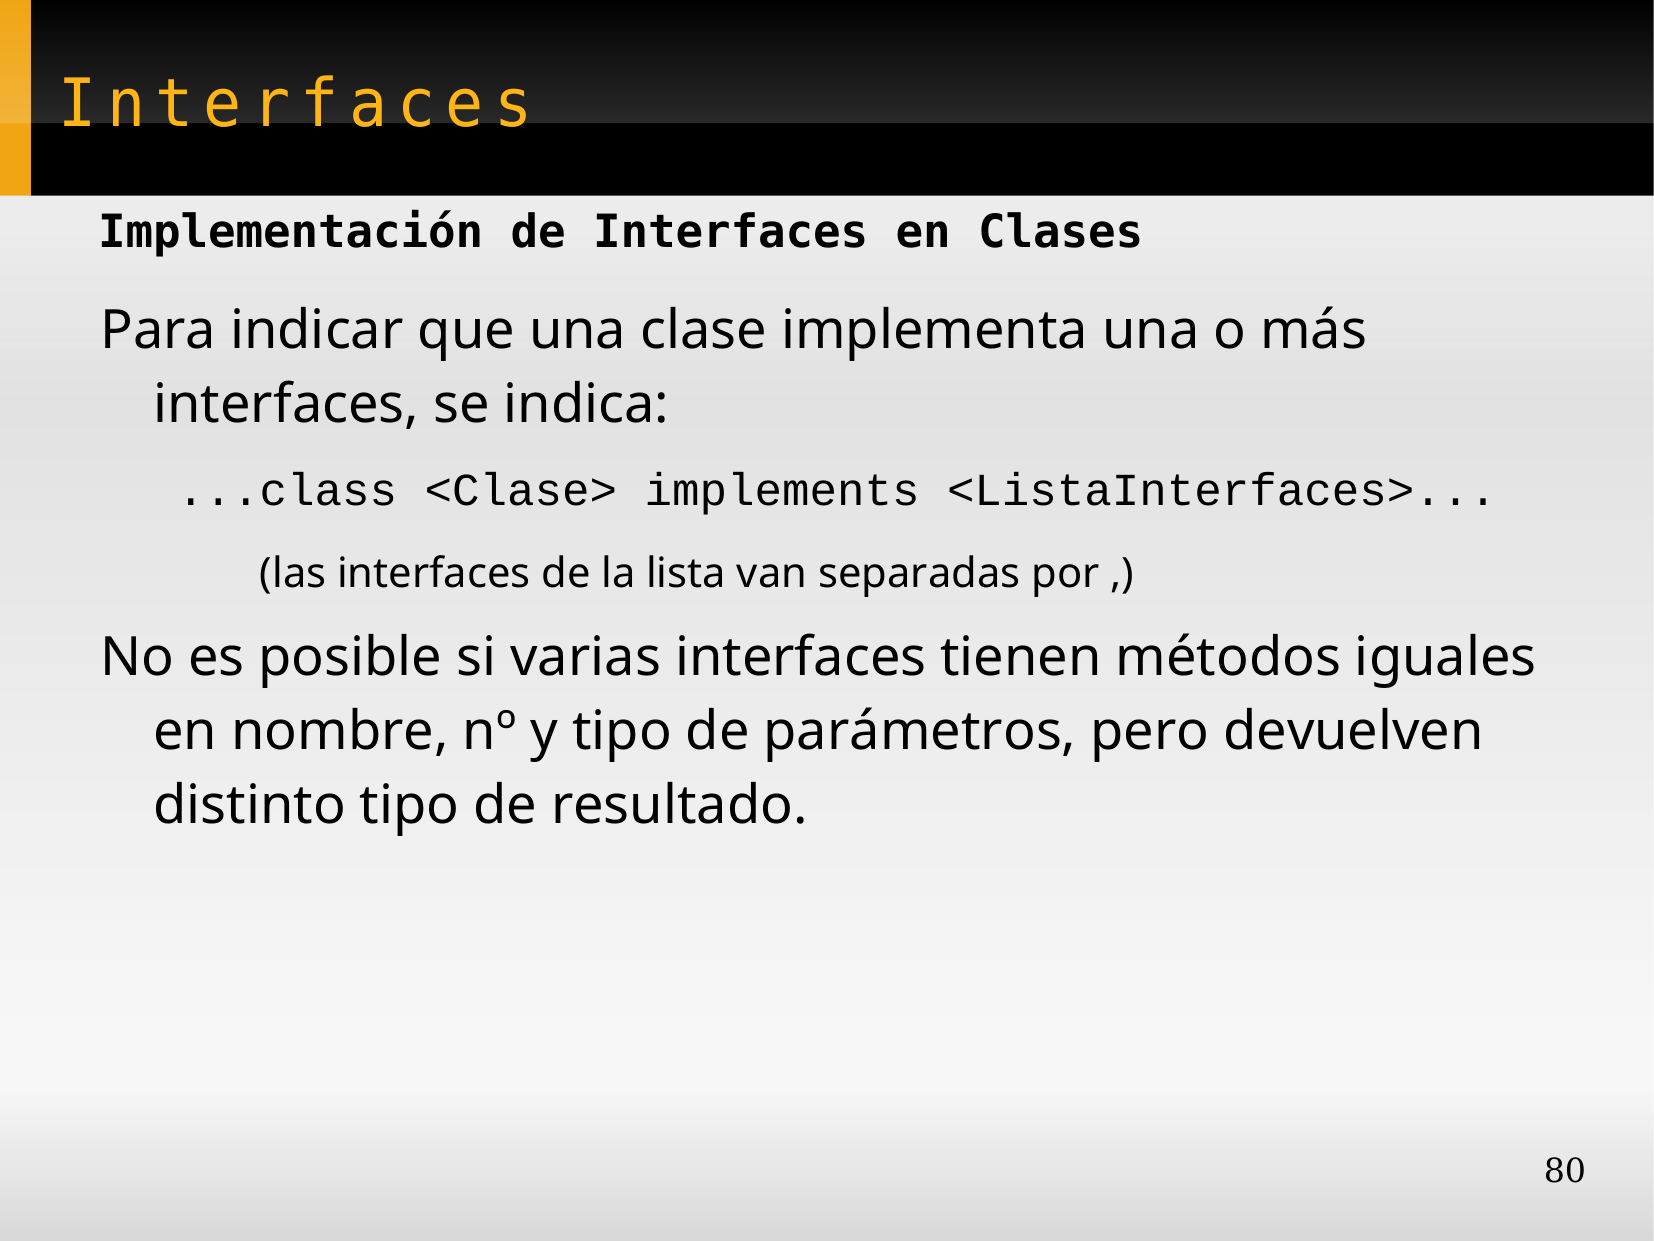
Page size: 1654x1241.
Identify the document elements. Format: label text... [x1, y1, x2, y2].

text_box Implementación de Interfaces en Clases [83, 197, 1158, 266]
title Interfaces [59, 29, 1595, 178]
list Para indicar que una clase implementa una o más interfaces, se indica: ...class <Clase> implements <ListaInterfaces>... (las interfaces de la lista van separadas por ,) No es posible si varias interfaces tienen métodos iguales en nombre, nº y tipo de parámetros, pero devuelven distinto tipo de resultado. [82, 290, 1571, 1109]
picture [0, 0, 1654, 1241]
